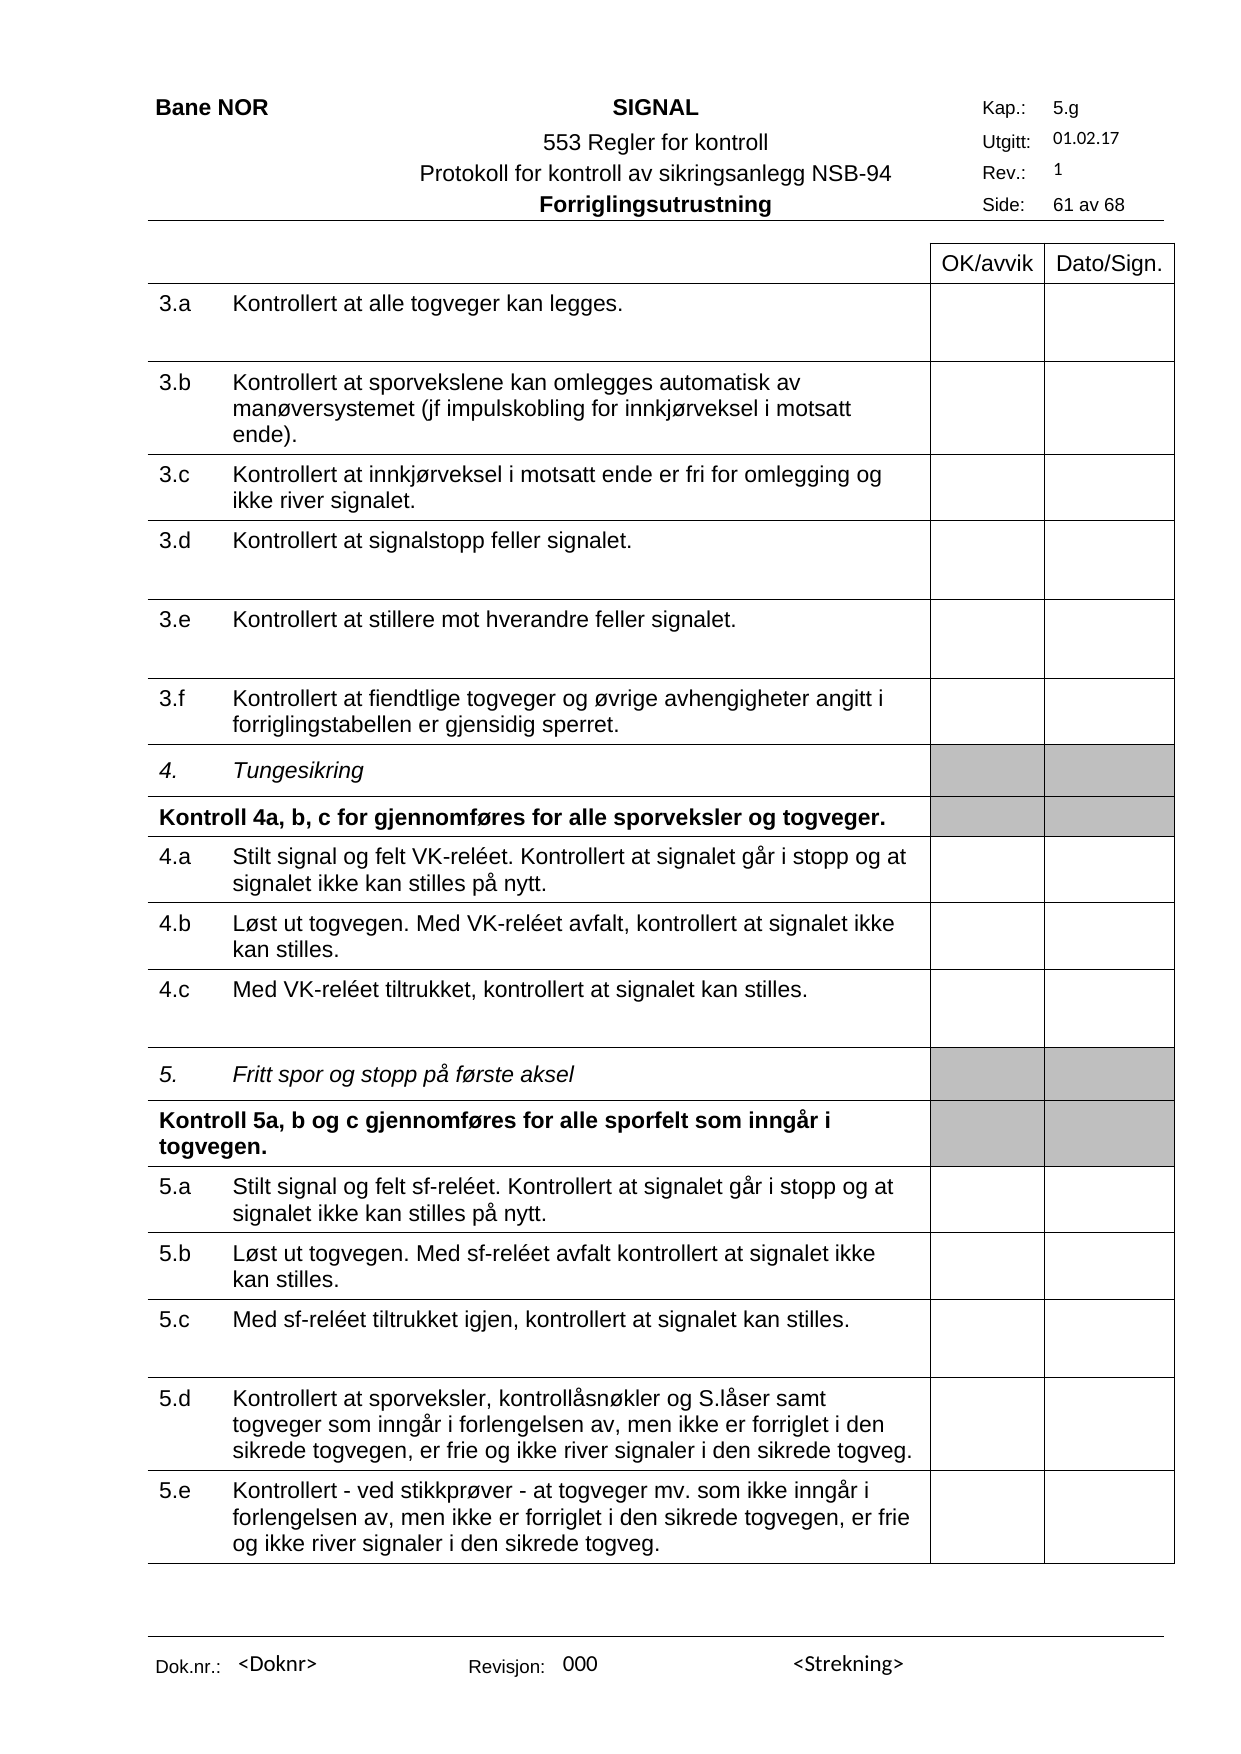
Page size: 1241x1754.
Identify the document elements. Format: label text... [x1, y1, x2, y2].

table_cell 3.c [148, 455, 221, 520]
table_header Dato/Sign. [1045, 244, 1174, 282]
table_cell [1045, 970, 1174, 1047]
table_cell 5.a [148, 1167, 221, 1232]
table_cell 5.d [148, 1378, 221, 1470]
table_cell [931, 1471, 1044, 1562]
table_cell Fritt spor og stopp på første aksel [221, 1048, 930, 1100]
table_cell 3.a [148, 284, 221, 361]
table_cell [1045, 284, 1174, 361]
table_cell [1045, 837, 1174, 902]
table_cell [931, 1300, 1044, 1377]
table_cell 4.c [148, 970, 221, 1047]
table_cell [1045, 903, 1174, 968]
table_cell Stilt signal og felt sf-reléet. Kontrollert at signalet går i stopp og at signalet ikke kan stilles på nytt. [221, 1167, 930, 1232]
table_cell [931, 600, 1044, 677]
table_cell [931, 1233, 1044, 1298]
table_cell 4.a [148, 837, 221, 902]
table_cell Kontrollert at fiendtlige togveger og øvrige avhengigheter angitt i forriglingstabellen er gjensidig sperret. [221, 679, 930, 744]
table_cell Kontroll 5a, b og c gjennomføres for alle sporfelt som inngår i togvegen. [148, 1101, 930, 1166]
table_cell [931, 1048, 1044, 1100]
table_cell 5.e [148, 1471, 221, 1562]
table_cell Kontrollert at innkjørveksel i motsatt ende er fri for omlegging og ikke river signalet. [221, 455, 930, 520]
table_cell [931, 1167, 1044, 1232]
table_cell Kontrollert at stillere mot hverandre feller signalet. [221, 600, 930, 677]
table_cell [931, 797, 1044, 836]
table_cell [1045, 521, 1174, 599]
table_cell Kontrollert at alle togveger kan legges. [221, 284, 930, 361]
table_cell [1045, 600, 1174, 677]
table_cell [931, 362, 1044, 454]
table_cell 5.c [148, 1300, 221, 1377]
table_cell [931, 284, 1044, 361]
table_cell [931, 455, 1044, 520]
table_cell 3.b [148, 362, 221, 454]
table_cell 3.d [148, 521, 221, 599]
table_cell [931, 903, 1044, 968]
table_cell [1045, 745, 1174, 796]
table_cell Tungesikring [221, 745, 930, 796]
table_cell [931, 679, 1044, 744]
table_cell [931, 837, 1044, 902]
table_header [221, 243, 930, 282]
table_cell [1045, 1048, 1174, 1100]
table_cell Kontroll 4a, b, c for gjennomføres for alle sporveksler og togveger. [148, 797, 930, 836]
table_cell Løst ut togvegen. Med VK-reléet avfalt, kontrollert at signalet ikke kan stilles. [221, 903, 930, 968]
table_cell [931, 1378, 1044, 1470]
table_cell 4.b [148, 903, 221, 968]
table_cell [931, 970, 1044, 1047]
table_cell [931, 1101, 1044, 1166]
table_header [148, 243, 221, 282]
table_cell Kontrollert at sporveksler, kontrollåsnøkler og S.låser samt togveger som inngår i forlengelsen av, men ikke er forriglet i den sikrede togvegen, er frie og ikke river signaler i den sikrede togveg. [221, 1378, 930, 1470]
table_cell [1045, 362, 1174, 454]
table_cell Kontrollert at sporvekslene kan omlegges automatisk av manøversystemet (jf impulskobling for innkjørveksel i motsatt ende). [221, 362, 930, 454]
table_cell 3.e [148, 600, 221, 677]
table_cell [1045, 1233, 1174, 1298]
table_cell Løst ut togvegen. Med sf-reléet avfalt kontrollert at signalet ikke kan stilles. [221, 1233, 930, 1298]
table_cell 5.b [148, 1233, 221, 1298]
table_cell [1045, 1378, 1174, 1470]
table_cell [1045, 1300, 1174, 1377]
table_cell [1045, 679, 1174, 744]
table_cell Kontrollert at signalstopp feller signalet. [221, 521, 930, 599]
table_cell [1045, 455, 1174, 520]
table_cell 5. [148, 1048, 221, 1100]
table_cell 3.f [148, 679, 221, 744]
table_cell Med sf-reléet tiltrukket igjen, kontrollert at signalet kan stilles. [221, 1300, 930, 1377]
table_cell Kontrollert - ved stikkprøver - at togveger mv. som ikke inngår i forlengelsen av, men ikke er forriglet i den sikrede togvegen, er frie og ikke river signaler i den sikrede togveg. [221, 1471, 930, 1562]
table_cell [1045, 1471, 1174, 1562]
table_cell Med VK-reléet tiltrukket, kontrollert at signalet kan stilles. [221, 970, 930, 1047]
table_cell [1045, 1167, 1174, 1232]
table_header OK/avvik [931, 244, 1044, 282]
table_cell Stilt signal og felt VK-reléet. Kontrollert at signalet går i stopp og at signalet ikke kan stilles på nytt. [221, 837, 930, 902]
table_cell [1045, 1101, 1174, 1166]
table_cell [1045, 797, 1174, 836]
table_cell [931, 521, 1044, 599]
table_cell 4. [148, 745, 221, 796]
table_cell [931, 745, 1044, 796]
